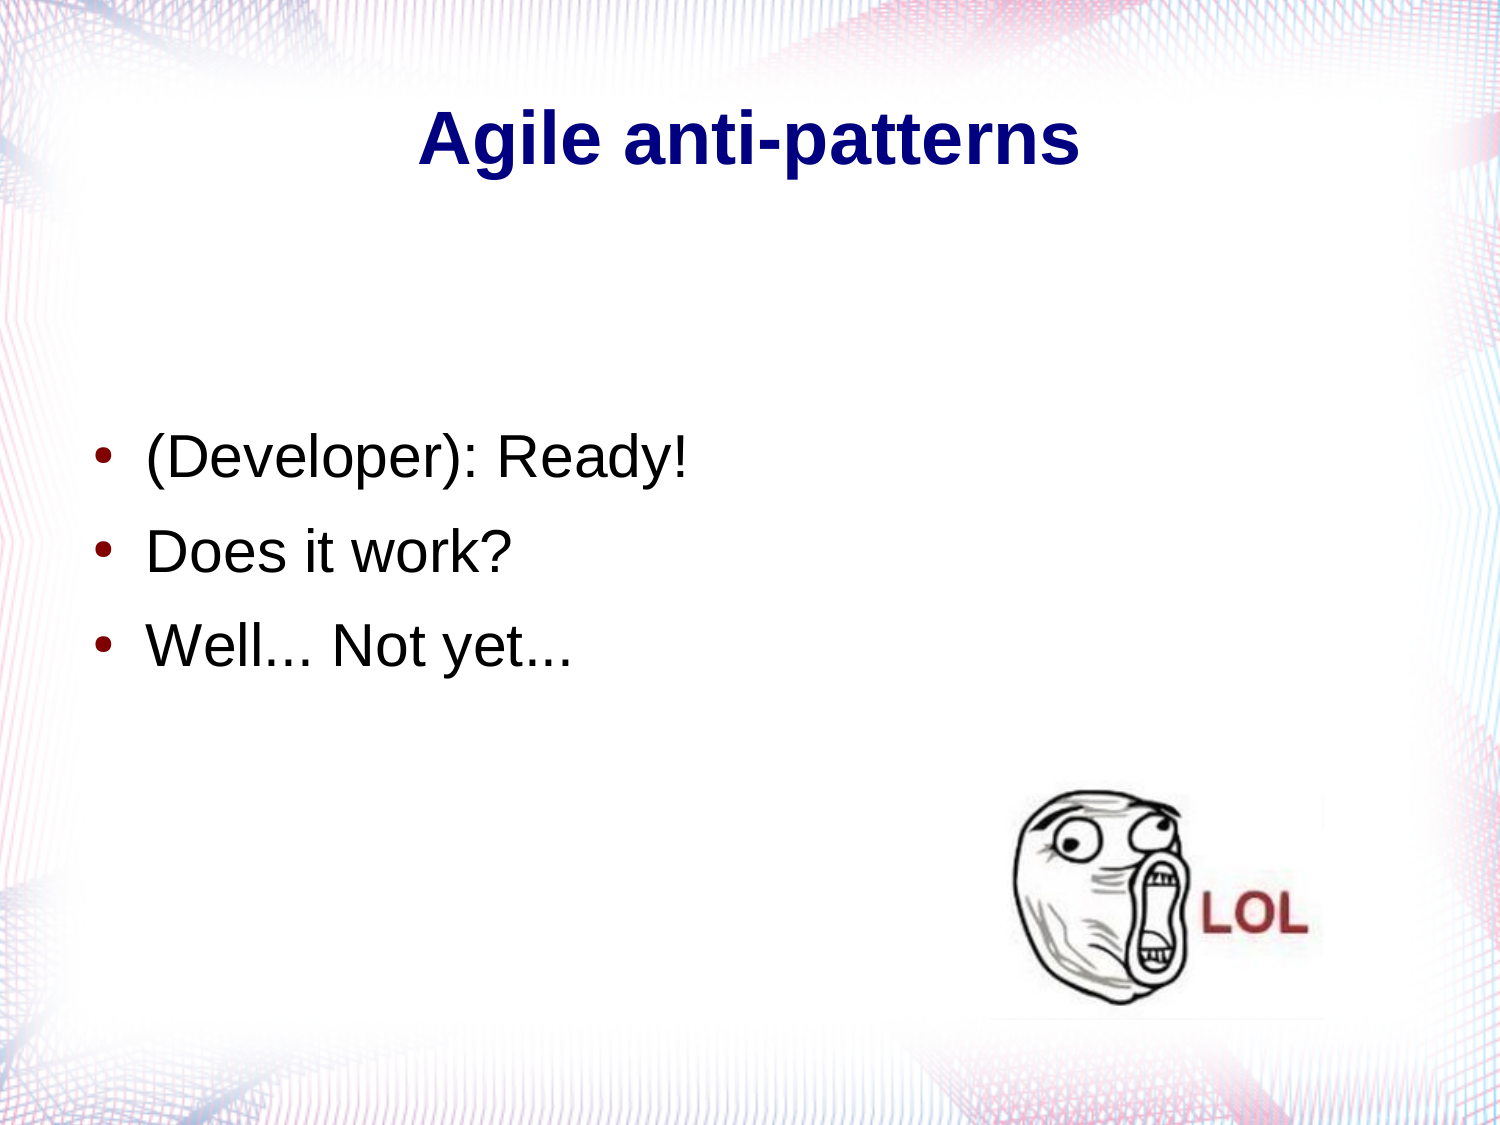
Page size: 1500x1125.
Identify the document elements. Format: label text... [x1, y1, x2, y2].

title Agile anti-patterns [75, 44, 1425, 233]
list (Developer): Ready! Does it work? Well... Not yet... [75, 422, 1425, 865]
picture [0, 0, 1500, 1125]
